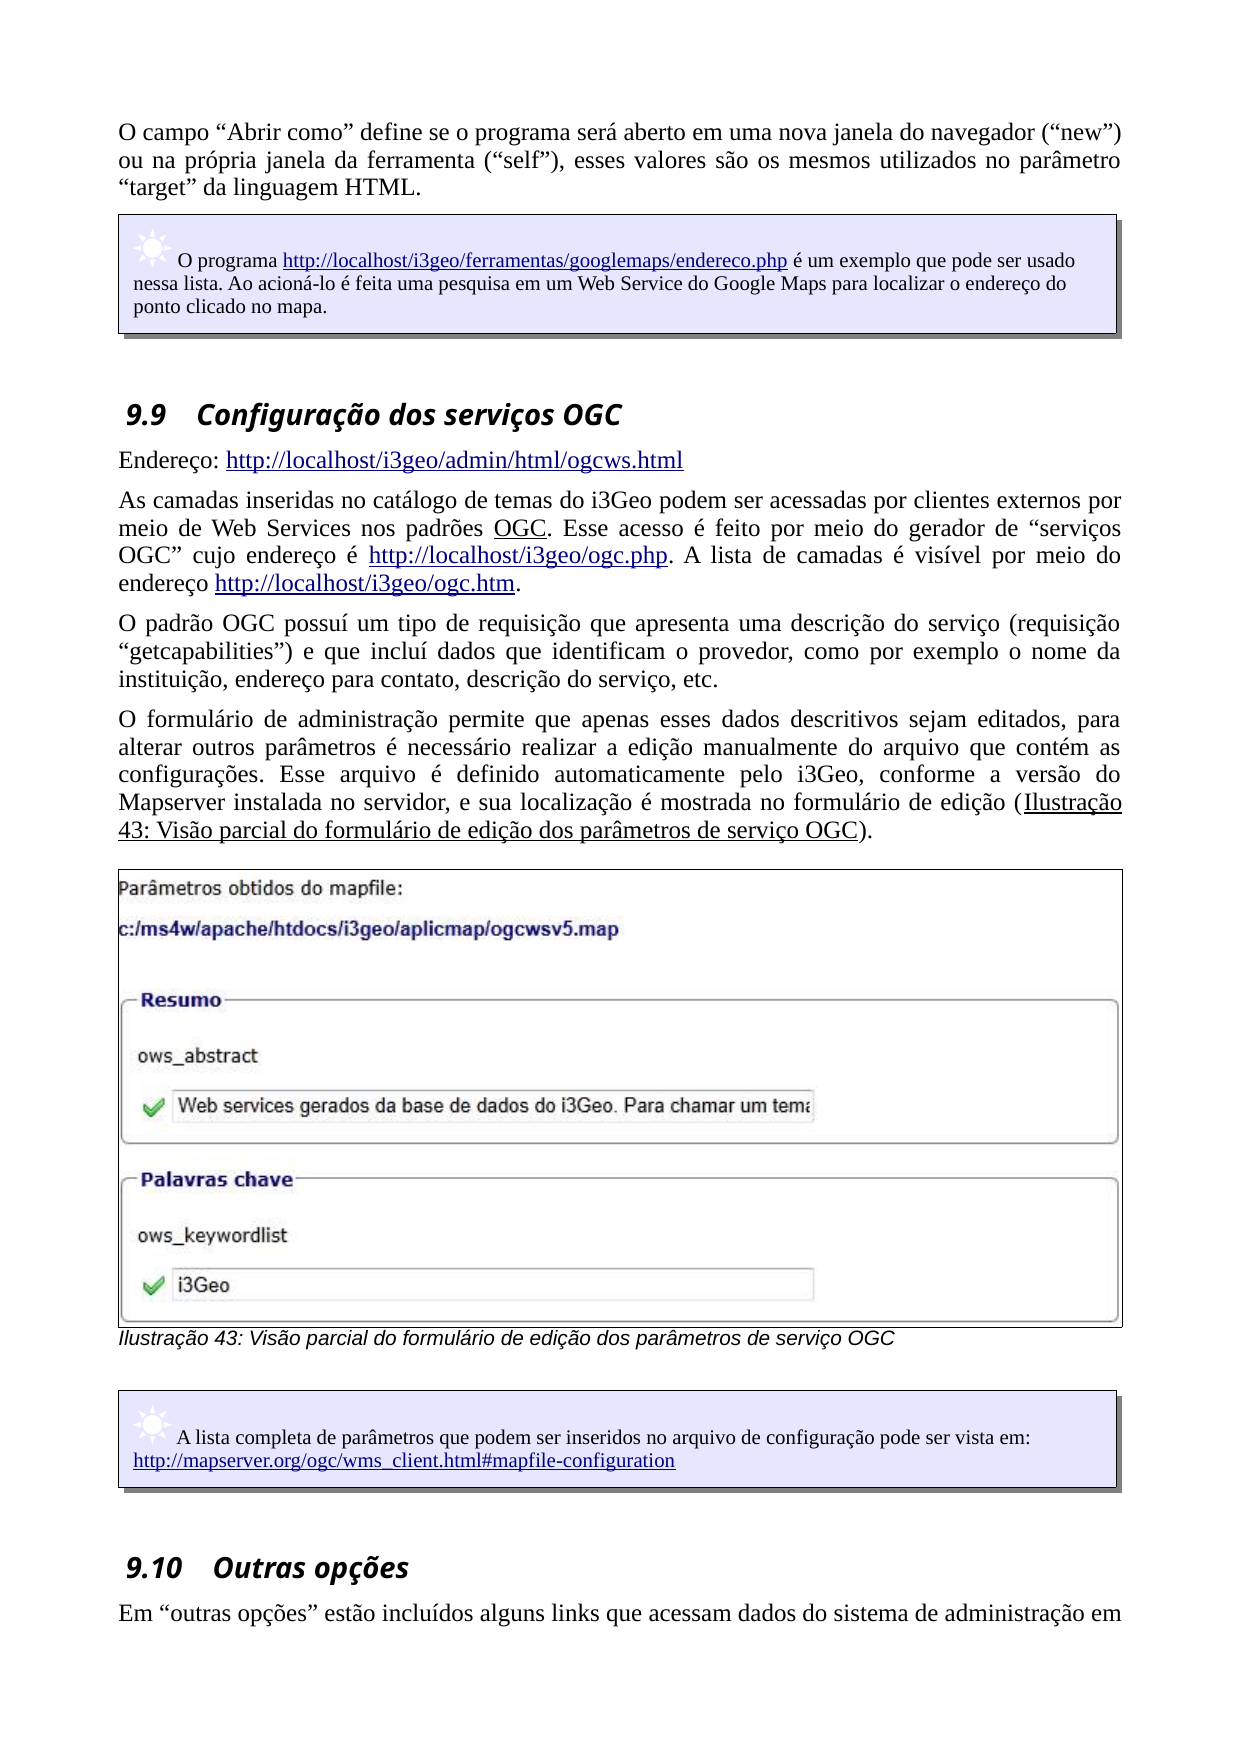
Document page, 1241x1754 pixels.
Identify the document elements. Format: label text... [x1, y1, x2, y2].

picture [164, 1421, 173, 1428]
picture [149, 1436, 156, 1445]
text A lista completa de parâmetros que podem ser inseridos no arquivo de configuração pode ser vista em: http://mapserver.org/ogc/wms_client.html#mapfile-configuration [119, 1422, 1116, 1477]
text As camadas inseridas no catálogo de temas do i3Geo podem ser acessadas por clientes externos por meio de Web Services nos padrões OGC. Esse acesso é feito por meio do gerador de “serviços OGC” cujo endereço é http://localhost/i3geo/ogc.php. A lista de camadas é visível por meio do endereço http://localhost/i3geo/ogc.htm. [118, 486, 1122, 597]
text O programa http://localhost/i3geo/ferramentas/googlemaps/endereco.php é um exemplo que pode ser usado nessa lista. Ao acioná-lo é feita uma pesquisa em um Web Service do Google Maps para localizar o endereço do ponto clicado no mapa. [119, 245, 1116, 324]
text O campo “Abrir como” define se o programa será aberto em uma nova janela do navegador (“new”) ou na própria janela da ferramenta (“self”), esses valores são os mesmos utilizados no parâmetro “target” da linguagem HTML. [118, 118, 1122, 201]
text Ilustração 43: Visão parcial do formulário de edição dos parâmetros de serviço OGC [118, 1328, 1122, 1350]
text O formulário de administração permite que apenas esses dados descritivos sejam editados, para alterar outros parâmetros é necessário realizar a edição manualmente do arquivo que contém as configurações. Esse arquivo é definido automaticamente pelo i3Geo, conforme a versão do Mapserver instalada no servidor, e sua localização é mostrada no formulário de edição (Ilustração 43: Visão parcial do formulário de edição dos parâmetros de serviço OGC). [118, 705, 1122, 844]
picture [138, 1405, 167, 1439]
picture [138, 254, 147, 262]
text Em “outras opções” estão incluídos alguns links que acessam dados do sistema de administração em [118, 1599, 1122, 1627]
picture [138, 234, 167, 262]
subtitle Outras opções [118, 1547, 1122, 1587]
picture [164, 245, 173, 251]
text O padrão OGC possuí um tipo de requisição que apresenta uma descrição do serviço (requisição “getcapabilities”) e que incluí dados que identificam o provedor, como por exemplo o nome da instituição, endereço para contato, descrição do serviço, etc. [118, 609, 1122, 693]
picture [133, 1421, 141, 1428]
picture [119, 870, 1122, 1327]
picture [149, 228, 156, 237]
picture [133, 245, 141, 251]
text Endereço: http://localhost/i3geo/admin/html/ogcws.html [118, 446, 1122, 474]
picture [149, 259, 156, 268]
subtitle Configuração dos serviços OGC [118, 394, 1122, 433]
